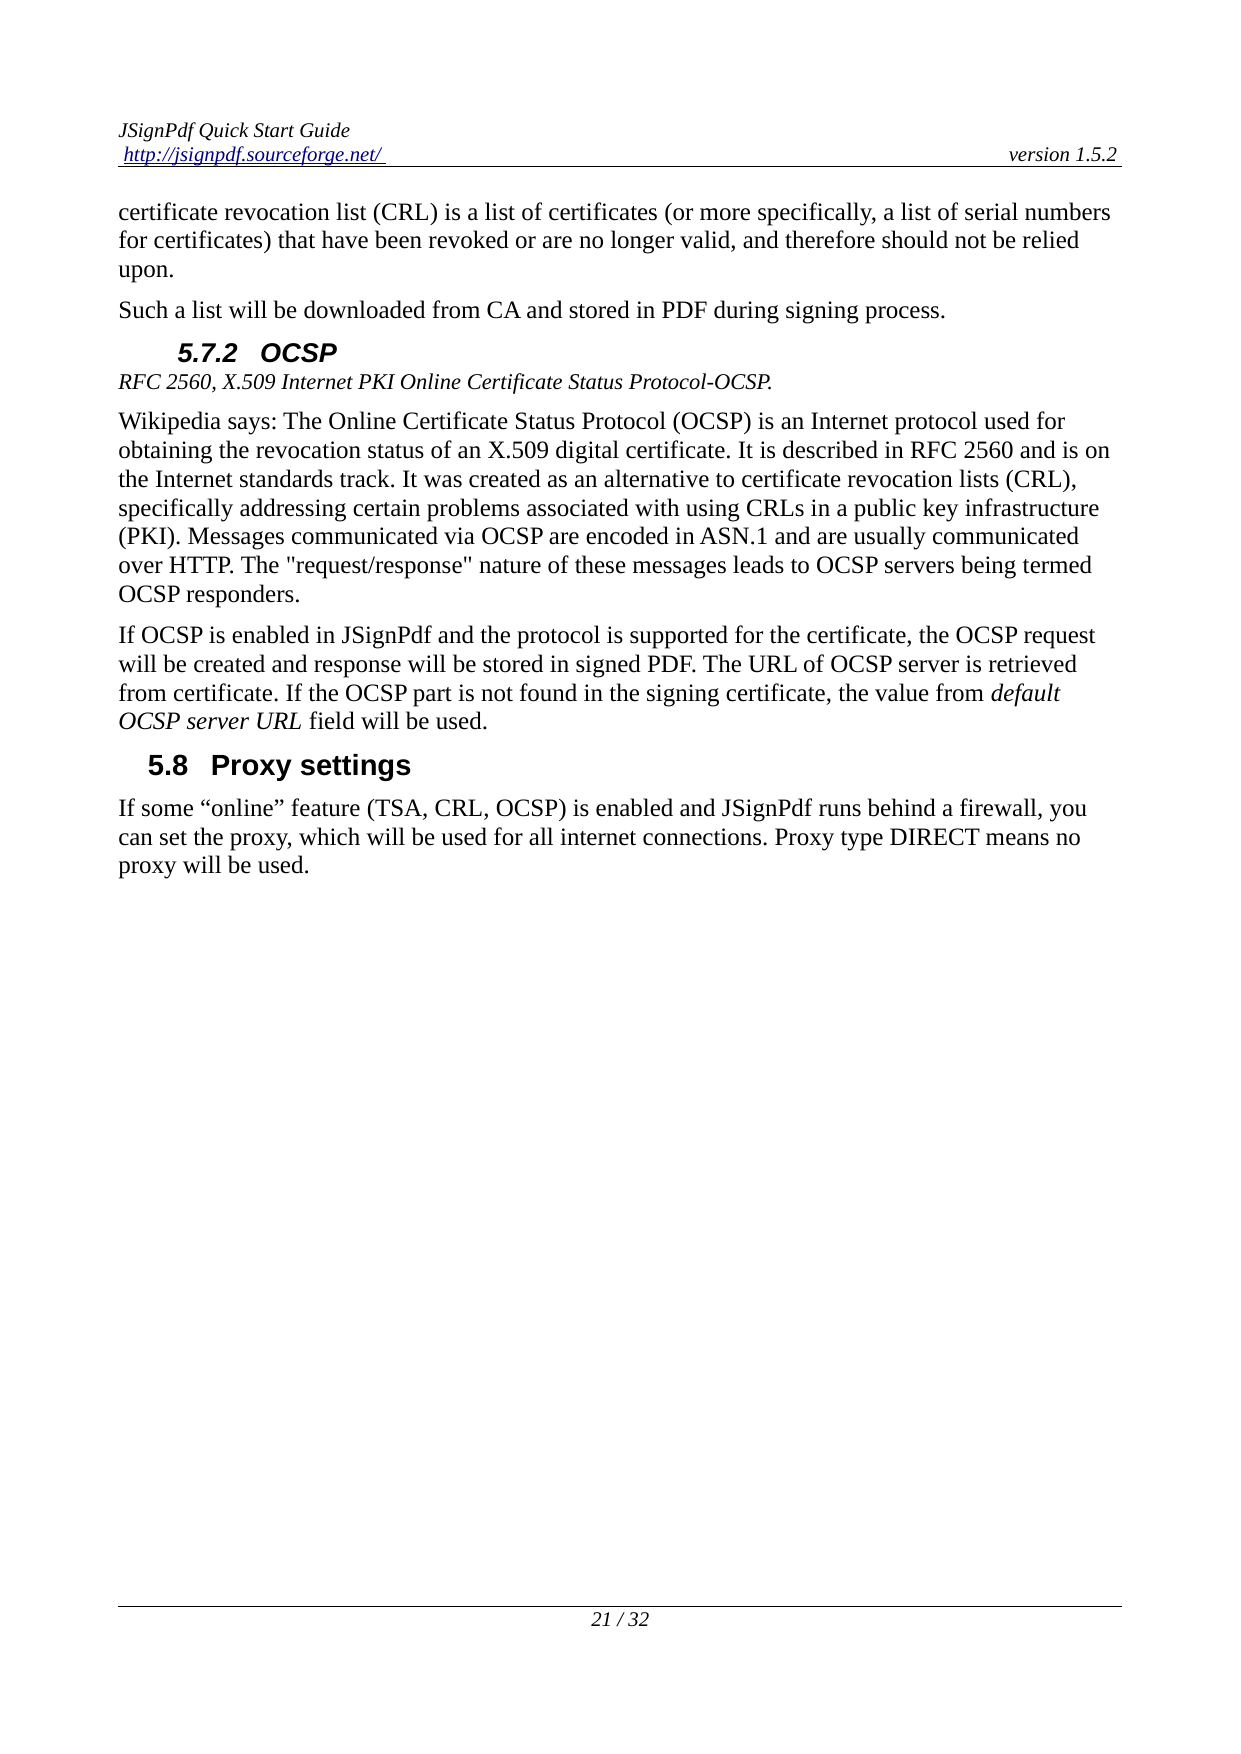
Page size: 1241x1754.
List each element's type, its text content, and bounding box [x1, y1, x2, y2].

text Such a list will be downloaded from CA and stored in PDF during signing process. [118, 296, 1122, 324]
text RFC 2560, X.509 Internet PKI Online Certificate Status Protocol-OCSP. [118, 368, 1122, 394]
subtitle Proxy settings [148, 748, 1116, 781]
subtitle OCSP [177, 337, 1122, 368]
text If some “online” feature (TSA, CRL, OCSP) is enabled and JSignPdf runs behind a firewall, you can set the proxy, which will be used for all internet connections. Proxy type DIRECT means no proxy will be used. [118, 793, 1122, 879]
text If OCSP is enabled in JSignPdf and the protocol is supported for the certificate, the OCSP request will be created and response will be stored in signed PDF. The URL of OCSP server is retrieved from certificate. If the OCSP part is not found in the signing certificate, the value from default OCSP server URL field will be used. [118, 620, 1122, 735]
text Wikipedia says: The Online Certificate Status Protocol (OCSP) is an Internet protocol used for obtaining the revocation status of an X.509 digital certificate. It is described in RFC 2560 and is on the Internet standards track. It was created as an alternative to certificate revocation lists (CRL), specifically addressing certain problems associated with using CRLs in a public key infrastructure (PKI). Messages communicated via OCSP are encoded in ASN.1 and are usually communicated over HTTP. The "request/response" nature of these messages leads to OCSP servers being termed OCSP responders. [118, 406, 1122, 608]
text certificate revocation list (CRL) is a list of certificates (or more specifically, a list of serial numbers for certificates) that have been revoked or are no longer valid, and therefore should not be relied upon. [118, 197, 1122, 283]
